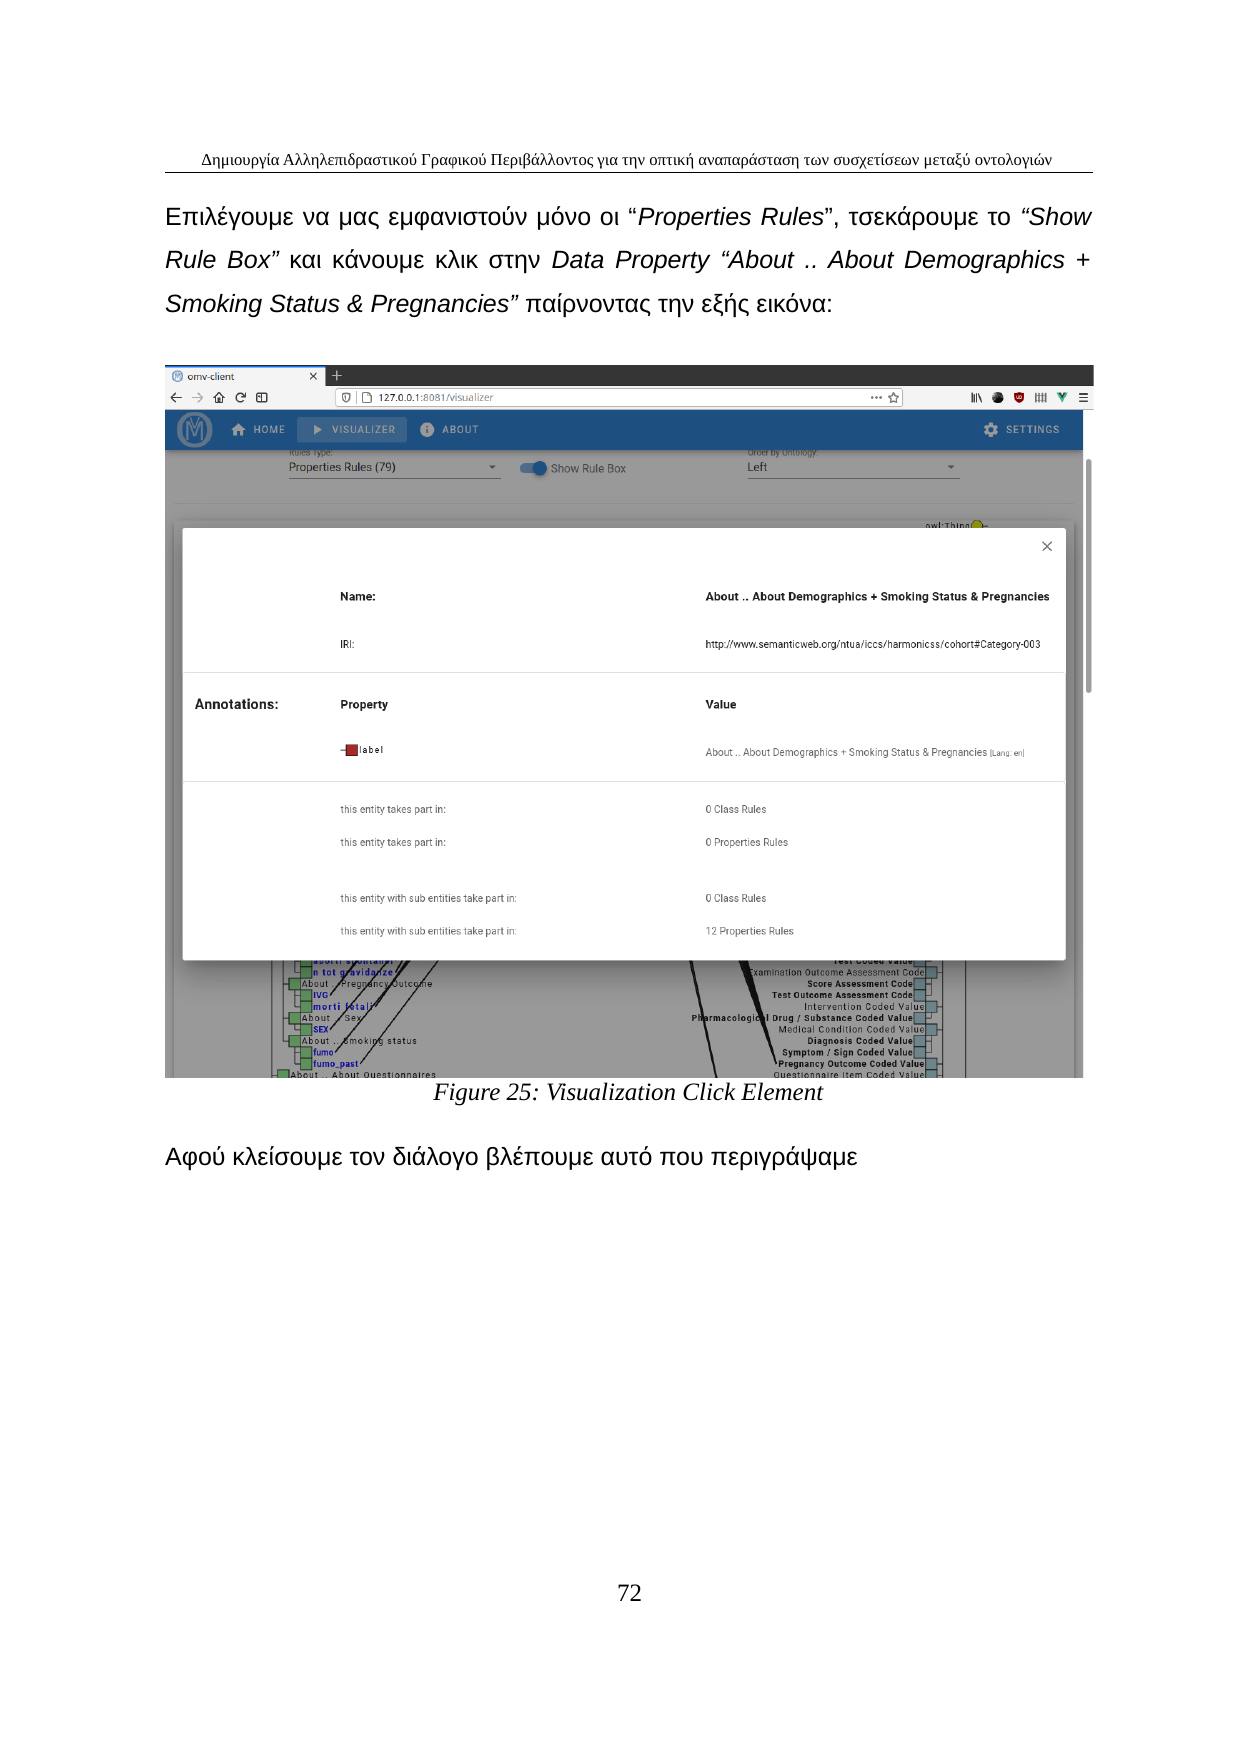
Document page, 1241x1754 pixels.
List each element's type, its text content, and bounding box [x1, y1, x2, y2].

text Figure 25: Visualization Click Element [165, 1078, 1093, 1106]
text Επιλέγουμε να μας εμφανιστούν μόνο οι “Properties Rules”, τσεκάρουμε το “Show Rule Box” και κάνουμε κλικ στην Data Property “About .. About Demographics + Smoking Status & Pregnancies” παίρνοντας την εξής εικόνα: [165, 202, 1093, 317]
picture [165, 365, 1094, 1078]
text Αφού κλείσουμε τον διάλογο βλέπουμε αυτό που περιγράψαμε [165, 1142, 1093, 1170]
